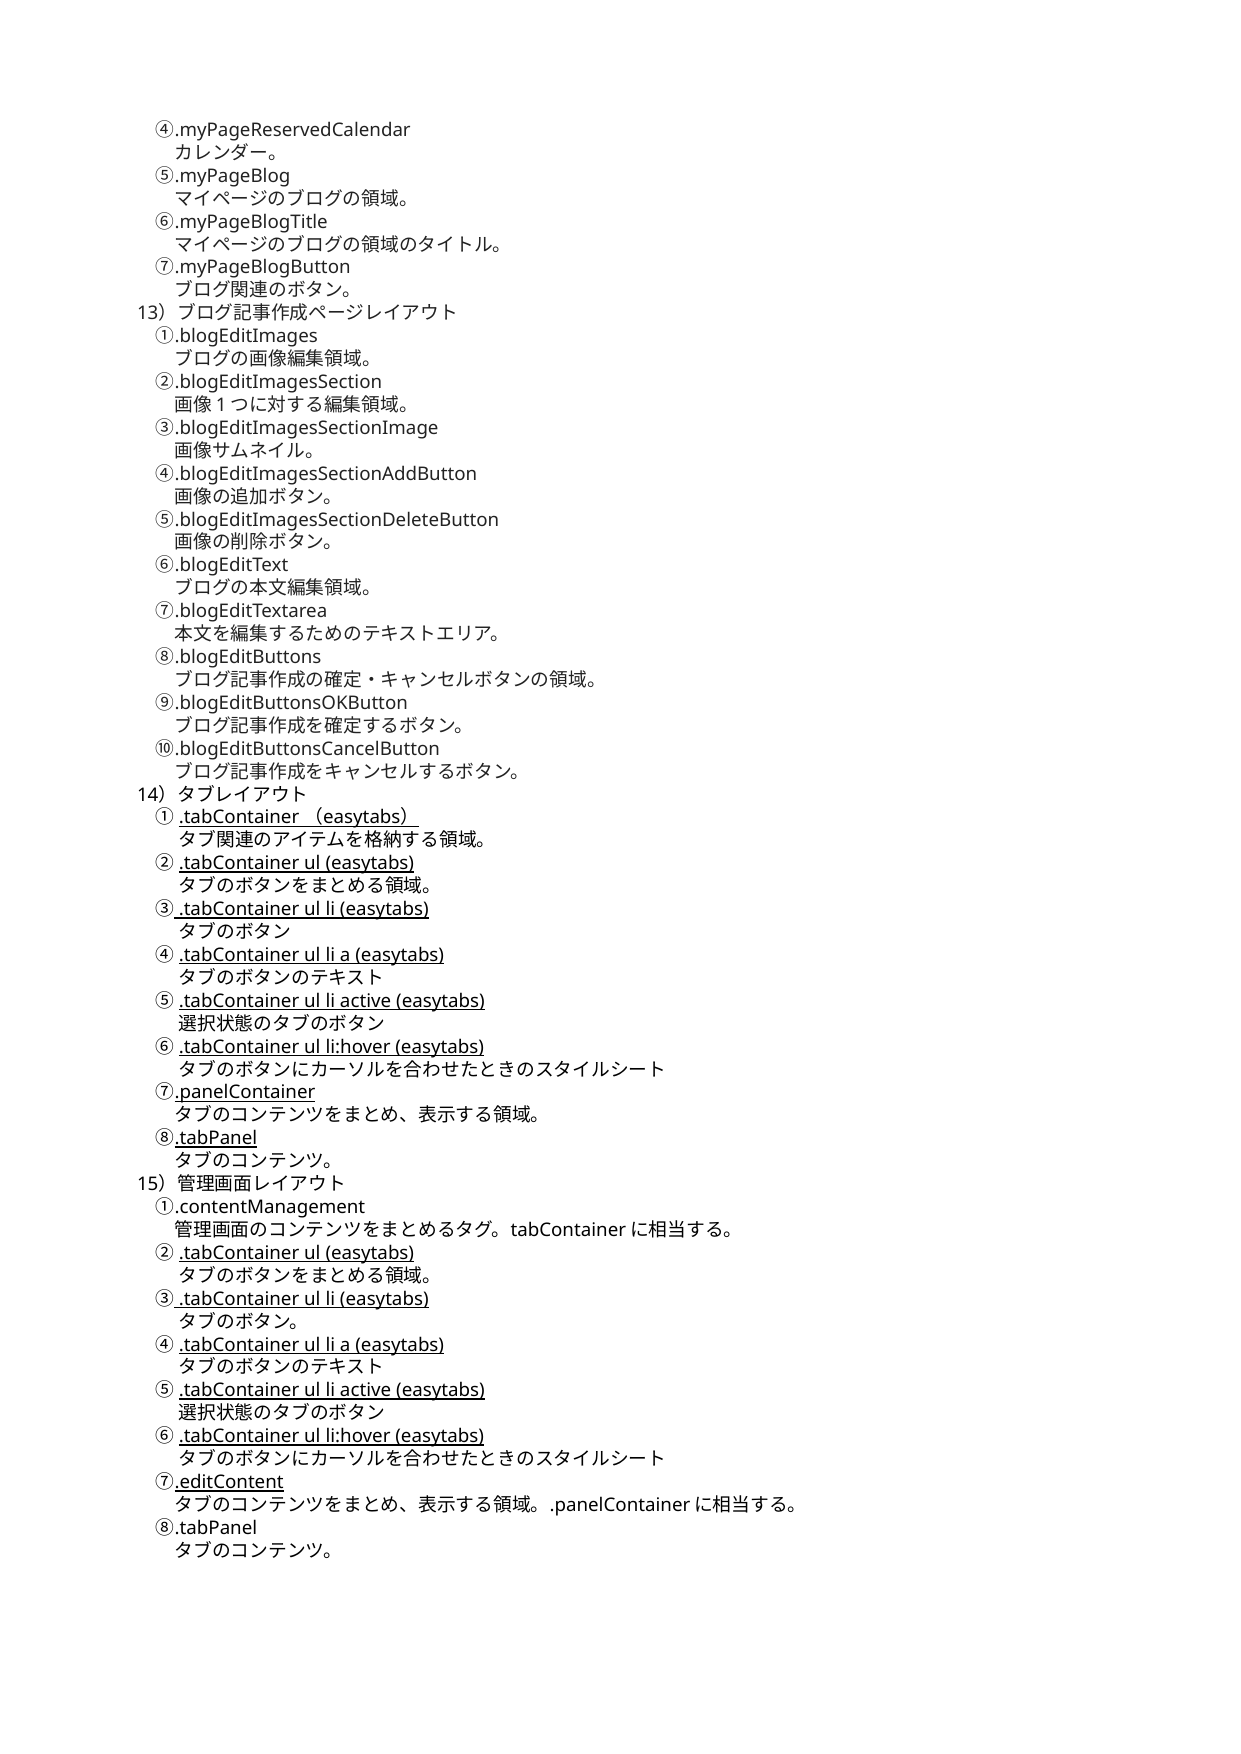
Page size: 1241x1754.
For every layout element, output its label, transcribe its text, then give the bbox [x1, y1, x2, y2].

text ④ .tabContainer ul li a (easytabs) [118, 943, 1122, 966]
text タブのボタンにカーソルを合わせたときのスタイルシート [118, 1447, 1122, 1470]
text ⑨.blogEditButtonsOKButton [118, 691, 1122, 714]
text ⑧.blogEditButtons [118, 645, 1122, 668]
text ⑦.panelContainer [118, 1081, 1122, 1103]
text ブログの画像編集領域。 [118, 347, 1122, 370]
text ⑧.tabPanel [118, 1516, 1122, 1539]
text ブログの本文編集領域。 [118, 576, 1122, 599]
text タブのボタン [118, 920, 1122, 943]
text ⑤.blogEditImagesSectionDeleteButton [118, 508, 1122, 531]
text 15）管理画面レイアウト [118, 1172, 1122, 1195]
text タブのコンテンツ。 [118, 1149, 1122, 1172]
text ② .tabContainer ul (easytabs) [118, 851, 1122, 874]
text ③.blogEditImagesSectionImage [118, 416, 1122, 439]
text ⑥ .tabContainer ul li:hover (easytabs) [118, 1424, 1122, 1447]
text ① .tabContainer （easytabs） [118, 806, 1122, 828]
text タブのボタンのテキスト [118, 1356, 1122, 1378]
text ③ .tabContainer ul li (easytabs) [118, 897, 1122, 920]
text タブのコンテンツをまとめ、表示する領域。.panelContainerに相当する。 [118, 1493, 1122, 1516]
text タブ関連のアイテムを格納する領域。 [118, 828, 1122, 851]
text ⑦.blogEditTextarea [118, 599, 1122, 622]
text ②.blogEditImagesSection [118, 370, 1122, 393]
text タブのコンテンツをまとめ、表示する領域。 [118, 1103, 1122, 1126]
text ④.myPageReservedCalendar [118, 118, 1122, 141]
text ⑤ .tabContainer ul li active (easytabs) [118, 989, 1122, 1012]
text 画像の削除ボタン。 [118, 531, 1122, 553]
text タブのコンテンツ。 [118, 1539, 1122, 1562]
text 管理画面のコンテンツをまとめるタグ。tabContainerに相当する。 [118, 1218, 1122, 1241]
text ⑤.myPageBlog [118, 164, 1122, 187]
text ⑧.tabPanel [118, 1126, 1122, 1149]
text ①.contentManagement [118, 1195, 1122, 1218]
text ブログ記事作成をキャンセルするボタン。 [118, 760, 1122, 783]
text 14）タブレイアウト [118, 783, 1122, 806]
text ブログ関連のボタン。 [118, 278, 1122, 301]
text ①.blogEditImages [118, 324, 1122, 347]
text タブのボタンのテキスト [118, 966, 1122, 989]
text タブのボタンをまとめる領域。 [118, 874, 1122, 897]
text タブのボタンをまとめる領域。 [118, 1264, 1122, 1287]
text 本文を編集するためのテキストエリア。 [118, 622, 1122, 645]
text ② .tabContainer ul (easytabs) [118, 1241, 1122, 1264]
text ⑦.editContent [118, 1470, 1122, 1493]
text 画像サムネイル。 [118, 439, 1122, 462]
text ④ .tabContainer ul li a (easytabs) [118, 1333, 1122, 1356]
text マイページのブログの領域のタイトル。 [118, 233, 1122, 256]
text ⑩.blogEditButtonsCancelButton [118, 737, 1122, 760]
text 選択状態のタブのボタン [118, 1012, 1122, 1035]
text タブのボタン。 [118, 1310, 1122, 1333]
text ブログ記事作成の確定・キャンセルボタンの領域。 [118, 668, 1122, 691]
text ⑥.myPageBlogTitle [118, 210, 1122, 233]
text マイページのブログの領域。 [118, 187, 1122, 210]
text 画像の追加ボタン。 [118, 485, 1122, 508]
text カレンダー。 [118, 141, 1122, 164]
text 選択状態のタブのボタン [118, 1401, 1122, 1424]
text ブログ記事作成を確定するボタン。 [118, 714, 1122, 737]
text ④.blogEditImagesSectionAddButton [118, 462, 1122, 485]
text ③ .tabContainer ul li (easytabs) [118, 1287, 1122, 1310]
text 13）ブログ記事作成ページレイアウト [118, 301, 1122, 324]
text ⑤ .tabContainer ul li active (easytabs) [118, 1378, 1122, 1401]
text ⑥ .tabContainer ul li:hover (easytabs) [118, 1035, 1122, 1058]
text ⑦.myPageBlogButton [118, 256, 1122, 278]
text ⑥.blogEditText [118, 553, 1122, 576]
text 画像1つに対する編集領域。 [118, 393, 1122, 416]
text タブのボタンにカーソルを合わせたときのスタイルシート [118, 1058, 1122, 1081]
